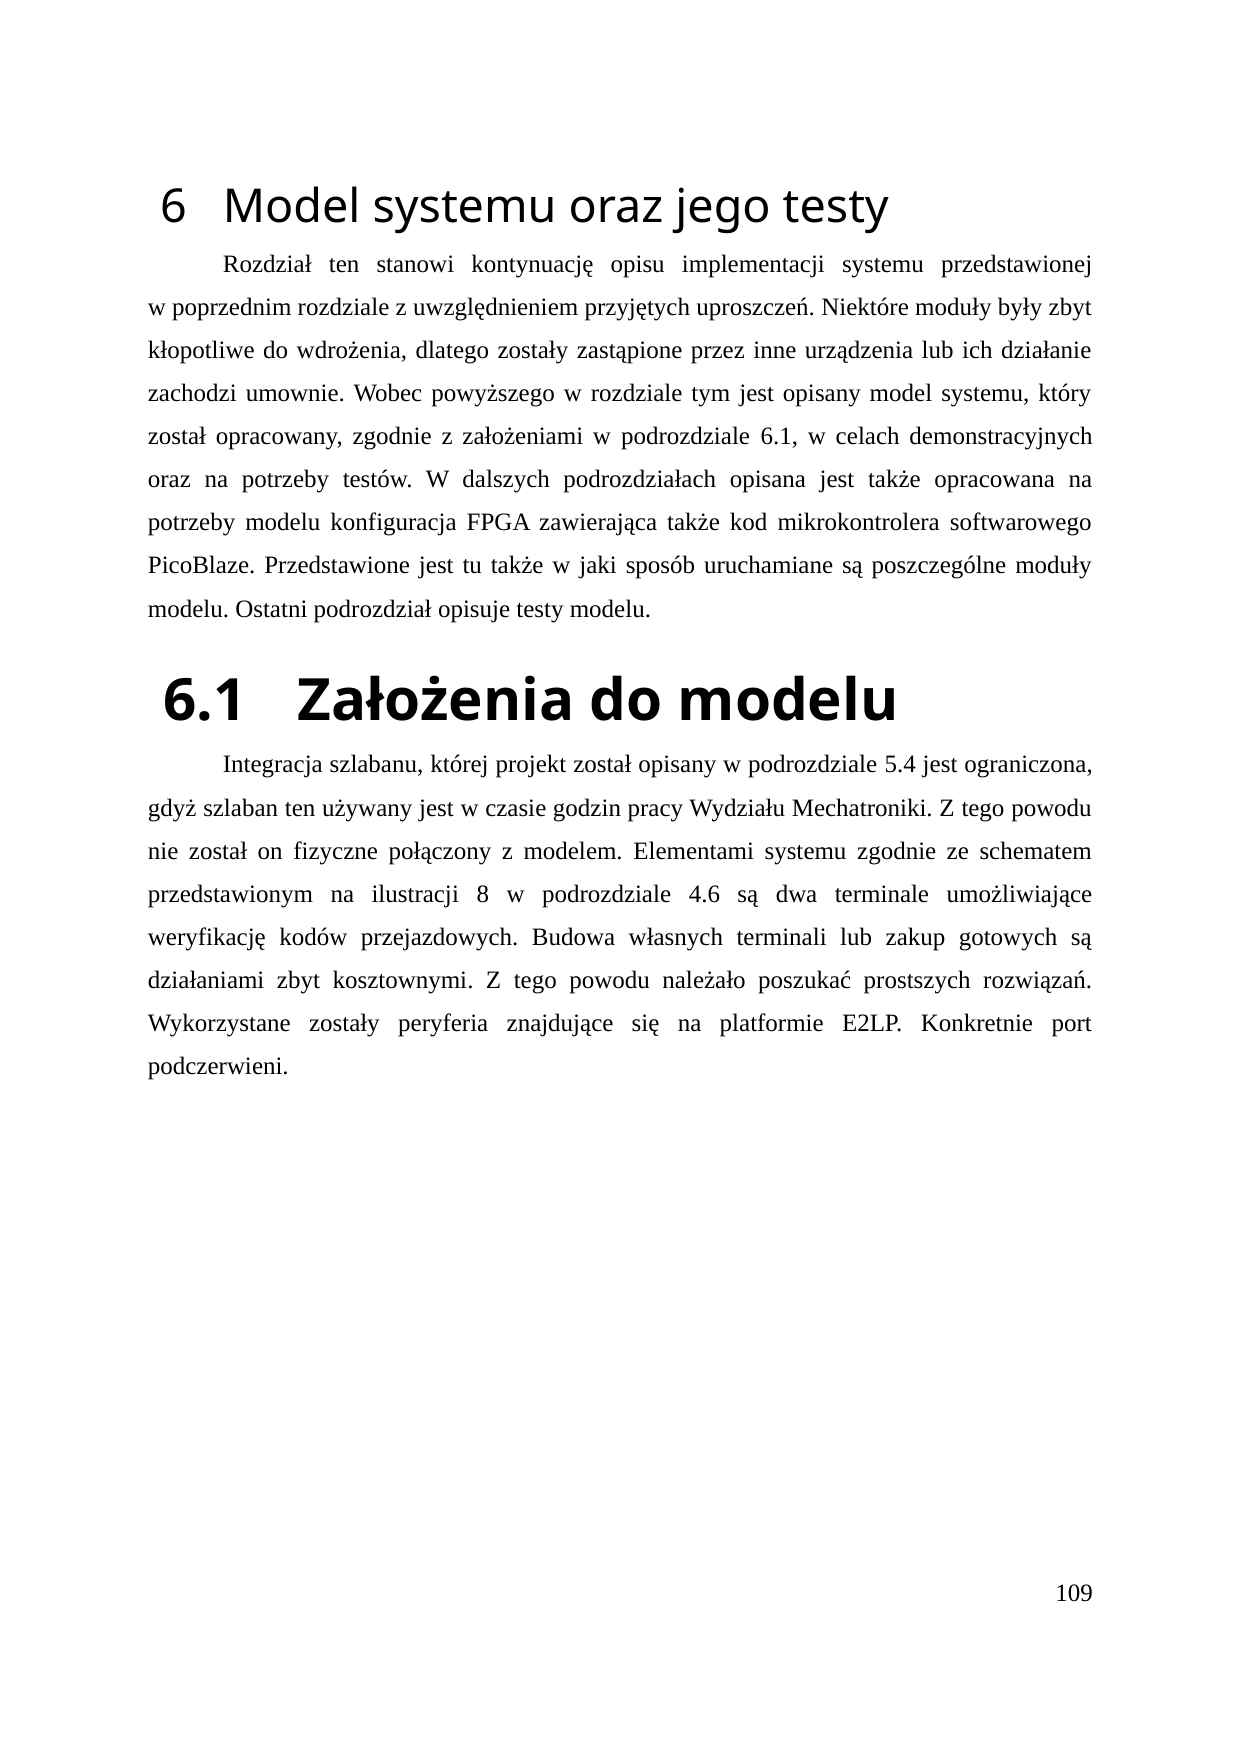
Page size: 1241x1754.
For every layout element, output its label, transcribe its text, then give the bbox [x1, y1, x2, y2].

text Integracja szlabanu, której projekt został opisany w podrozdziale 5.4 jest ograniczona, gdyż szlaban ten używany jest w czasie godzin pracy Wydziału Mechatroniki. Z tego powodu nie został on fizyczne połączony z modelem. Elementami systemu zgodnie ze schematem przedstawionym na ilustracji 8 w podrozdziale 4.6 są dwa terminale umożliwiające weryfikację kodów przejazdowych. Budowa własnych terminali lub zakup gotowych są działaniami zbyt kosztownymi. Z tego powodu należało poszukać prostszych rozwiązań. Wykorzystane zostały peryferia znajdujące się na platformie E2LP. Konkretnie port podczerwieni. [148, 749, 1093, 1080]
text Rozdział ten stanowi kontynuację opisu implementacji systemu przedstawionej w poprzednim rozdziale z uwzględnieniem przyjętych uproszczeń. Niektóre moduły były zbyt kłopotliwe do wdrożenia, dlatego zostały zastąpione przez inne urządzenia lub ich działanie zachodzi umownie. Wobec powyższego w rozdziale tym jest opisany model systemu, który został opracowany, zgodnie z założeniami w podrozdziale 6.1, w celach demonstracyjnych oraz na potrzeby testów. W dalszych podrozdziałach opisana jest także opracowana na potrzeby modelu konfiguracja FPGA zawierająca także kod mikrokontrolera softwarowego PicoBlaze. Przedstawione jest tu także w jaki sposób uruchamiane są poszczególne moduły modelu. Ostatni podrozdział opisuje testy modelu. [148, 249, 1093, 622]
subtitle Model systemu oraz jego testy [148, 173, 1093, 236]
subtitle Założenia do modelu [148, 658, 1093, 737]
